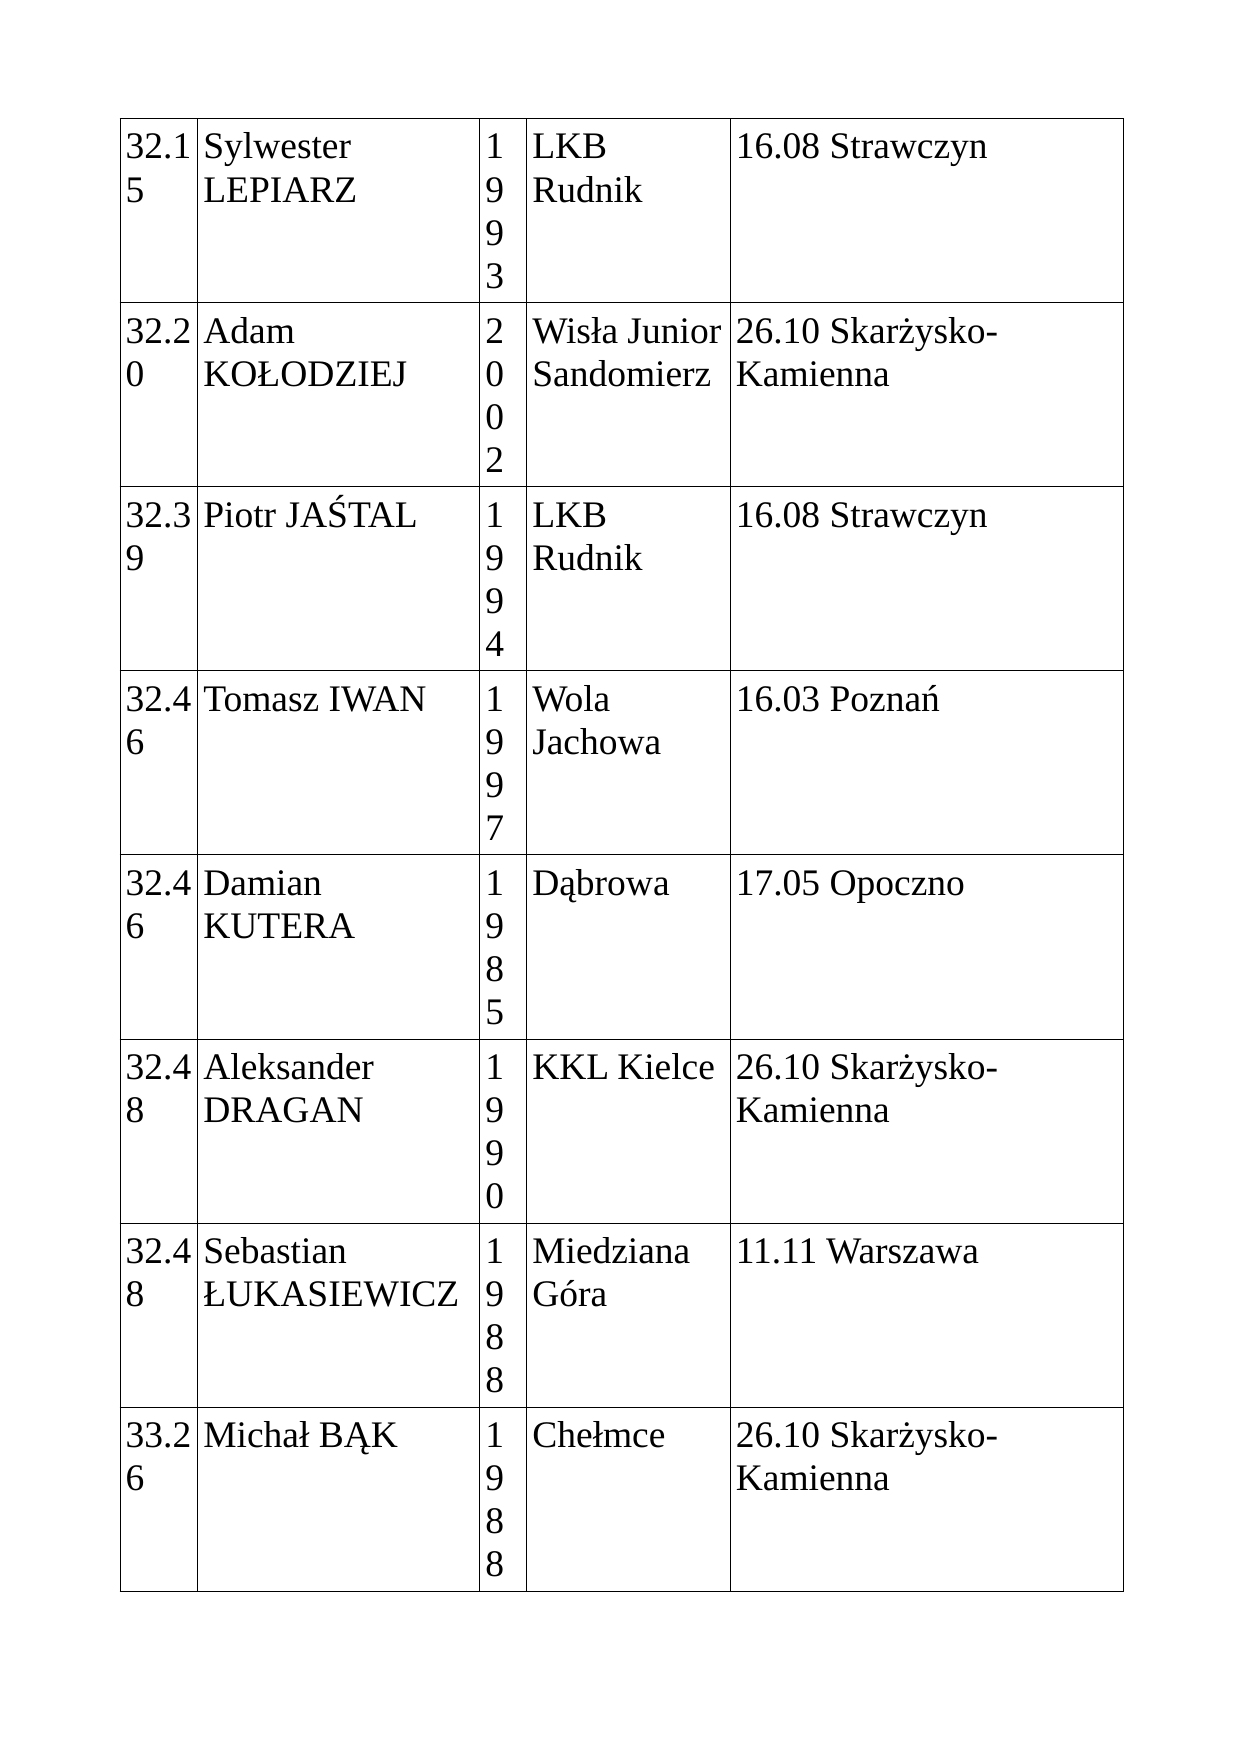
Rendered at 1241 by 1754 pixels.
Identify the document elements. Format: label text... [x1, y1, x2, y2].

table_cell 2002 [480, 303, 526, 486]
table_cell Dąbrowa [527, 855, 730, 1038]
table_cell LKB Rudnik [527, 119, 730, 302]
table_cell 32.20 [121, 303, 197, 486]
table_cell 16.03 Poznań [731, 671, 1123, 854]
table_cell LKB Rudnik [527, 487, 730, 670]
table_cell Wisła Junior Sandomierz [527, 303, 730, 486]
table_cell 33.26 [121, 1408, 197, 1591]
table_cell 32.46 [121, 855, 197, 1038]
table_cell 1988 [480, 1224, 526, 1407]
table_cell 26.10 Skarżysko-Kamienna [731, 303, 1123, 486]
table_cell 1997 [480, 671, 526, 854]
table_cell 1988 [480, 1408, 526, 1591]
table_cell 32.48 [121, 1040, 197, 1222]
table_cell 32.39 [121, 487, 197, 670]
table_cell 1993 [480, 119, 526, 302]
table_cell 16.08 Strawczyn [731, 119, 1123, 302]
table_cell Sebastian ŁUKASIEWICZ [198, 1224, 479, 1407]
table_cell Piotr JAŚTAL [198, 487, 479, 670]
table_cell 1985 [480, 855, 526, 1038]
table_cell Michał BĄK [198, 1408, 479, 1591]
table_cell 16.08 Strawczyn [731, 487, 1123, 670]
table_cell Miedziana Góra [527, 1224, 730, 1407]
table_cell 32.46 [121, 671, 197, 854]
table_cell 1994 [480, 487, 526, 670]
table_cell Chełmce [527, 1408, 730, 1591]
table_cell Sylwester LEPIARZ [198, 119, 479, 302]
table_cell 17.05 Opoczno [731, 855, 1123, 1038]
table_cell 11.11 Warszawa [731, 1224, 1123, 1407]
table_cell KKL Kielce [527, 1040, 730, 1222]
table_cell Damian KUTERA [198, 855, 479, 1038]
table_cell Aleksander DRAGAN [198, 1040, 479, 1222]
table_cell 26.10 Skarżysko-Kamienna [731, 1408, 1123, 1591]
table_cell Wola Jachowa [527, 671, 730, 854]
table_cell Tomasz IWAN [198, 671, 479, 854]
table_cell Adam KOŁODZIEJ [198, 303, 479, 486]
table_cell 1990 [480, 1040, 526, 1222]
table_cell 32.48 [121, 1224, 197, 1407]
table_cell 26.10 Skarżysko-Kamienna [731, 1040, 1123, 1222]
table_cell 32.15 [121, 119, 197, 302]
